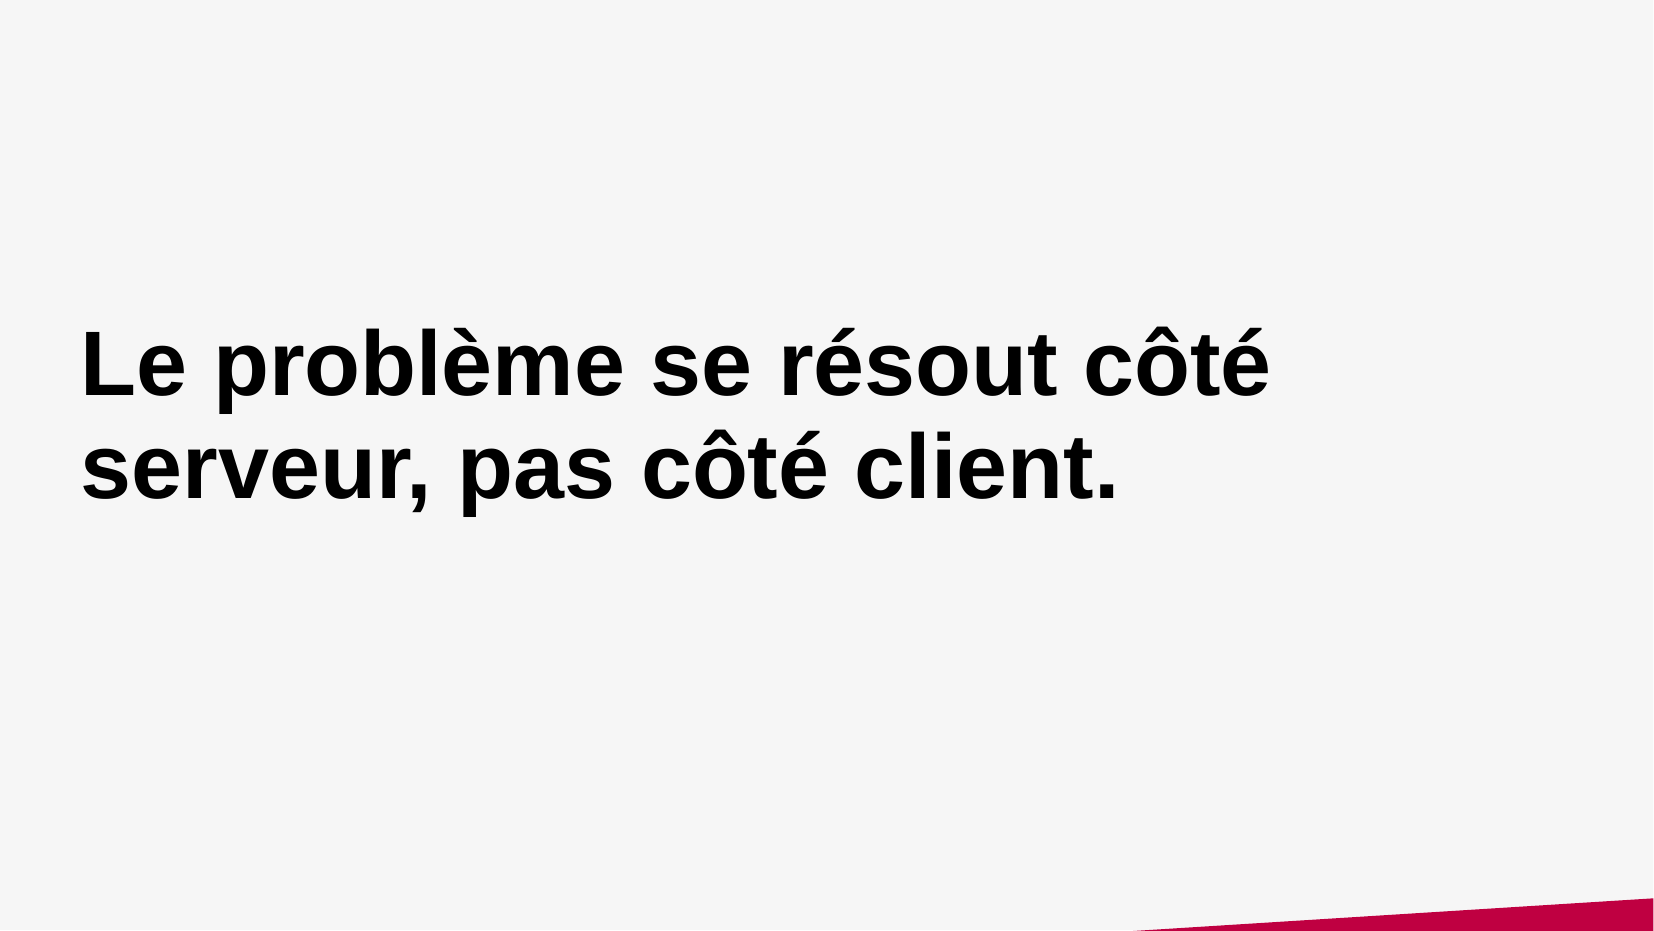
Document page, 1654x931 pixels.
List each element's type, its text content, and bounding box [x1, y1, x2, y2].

list Le problème se résout côté serveur, pas côté client. [80, 312, 1620, 532]
text_box [1133, 898, 1654, 931]
